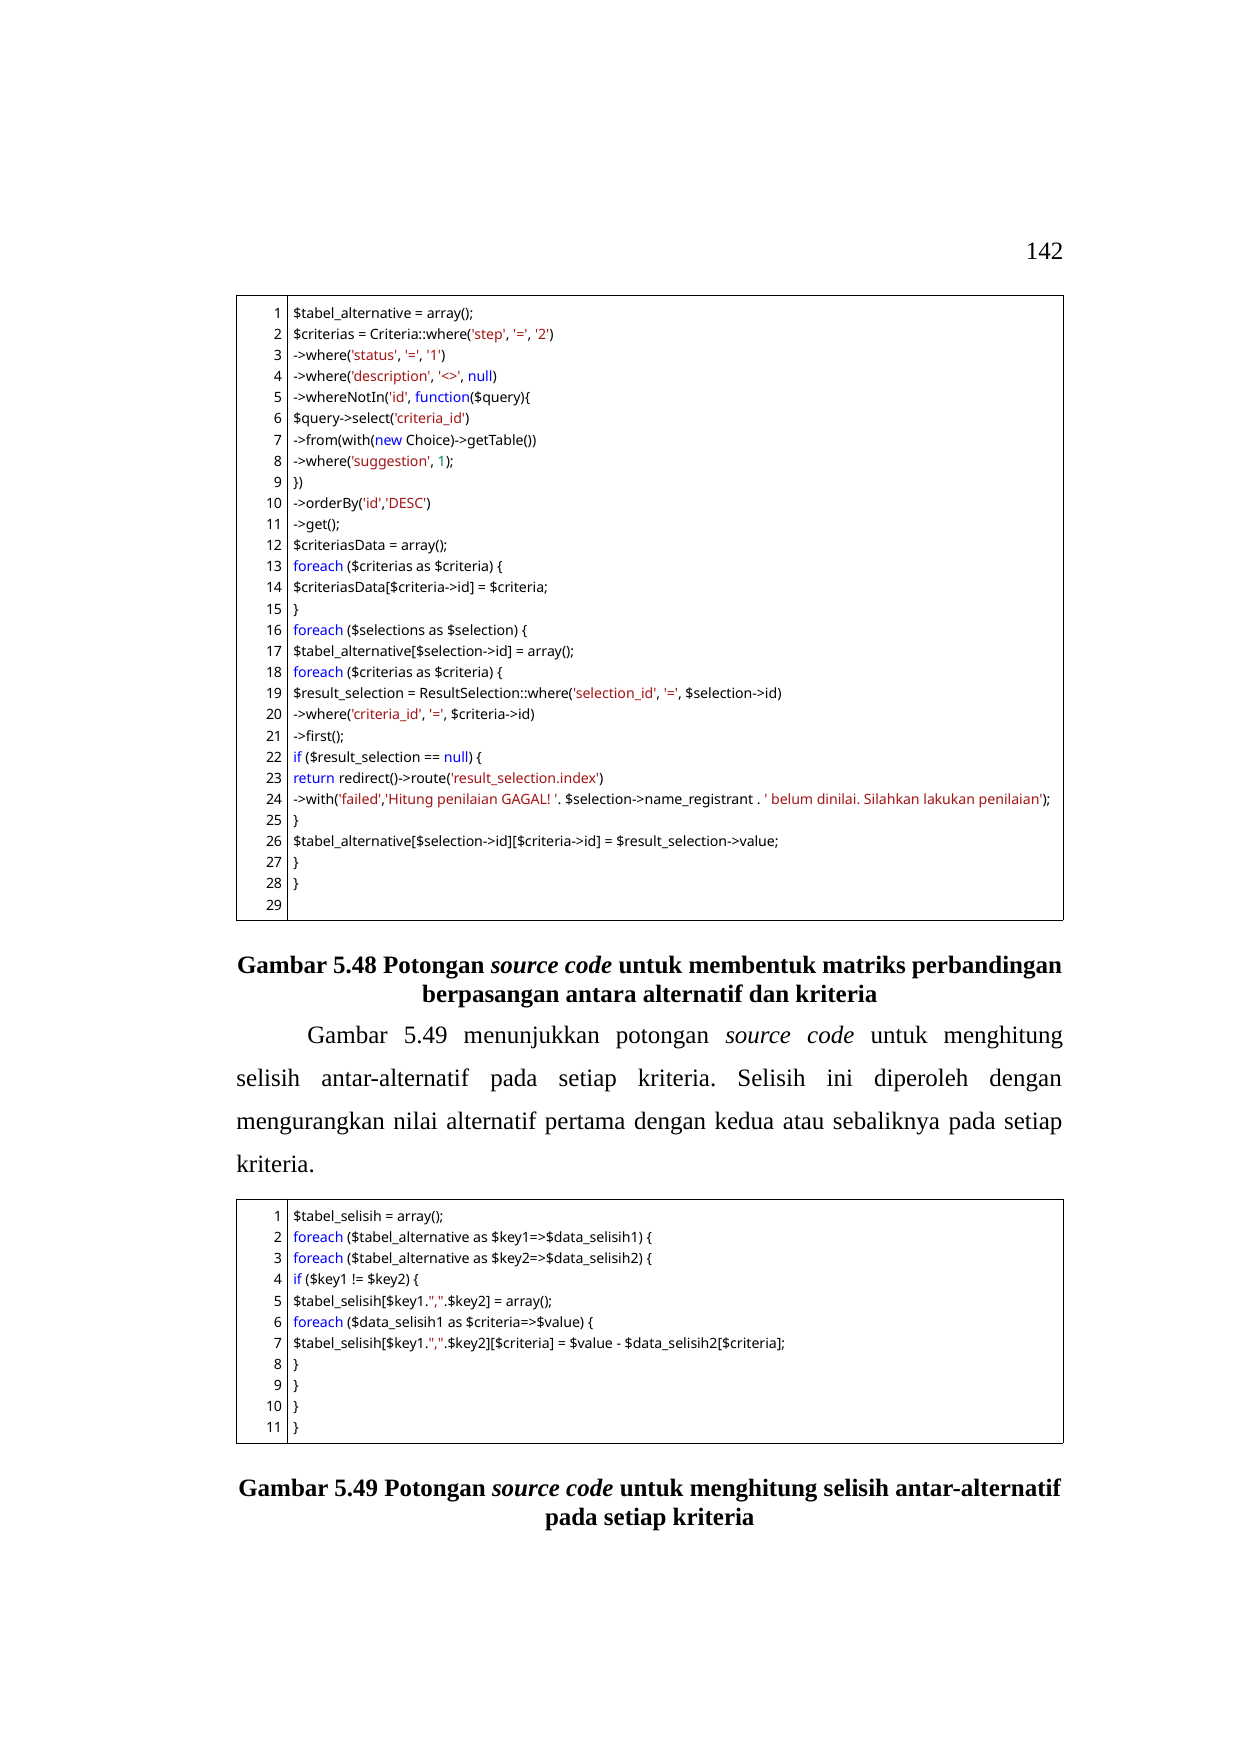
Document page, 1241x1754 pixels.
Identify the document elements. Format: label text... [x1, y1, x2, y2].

table_header $tabel_alternative = array(); $criterias = Criteria::where('step', '=', '2') ->where('status', '=', '1') ->where('description', '<>', null) ->whereNotIn('id', function($query){ $query->select('criteria_id') ->from(with(new Choice)->getTable()) ->where('suggestion', 1); }) ->orderBy('id','DESC') ->get(); $criteriasData = array(); foreach ($criterias as $criteria) { $criteriasData[$criteria->id] = $criteria; } foreach ($selections as $selection) { $tabel_alternative[$selection->id] = array(); foreach ($criterias as $criteria) { $result_selection = ResultSelection::where('selection_id', '=', $selection->id) ->where('criteria_id', '=', $criteria->id) ->first(); if ($result_selection == null) { return redirect()->route('result_selection.index') ->with('failed','Hitung penilaian GAGAL! '. $selection->name_registrant . ' belum dinilai. Silahkan lakukan penilaian'); } $tabel_alternative[$selection->id][$criteria->id] = $result_selection->value; } } [288, 296, 1063, 920]
table_header $tabel_selisih = array(); foreach ($tabel_alternative as $key1=>$data_selisih1) { foreach ($tabel_alternative as $key2=>$data_selisih2) { if ($key1 != $key2) { $tabel_selisih[$key1.",".$key2] = array(); foreach ($data_selisih1 as $criteria=>$value) { $tabel_selisih[$key1.",".$key2][$criteria] = $value - $data_selisih2[$criteria]; } } } } [288, 1200, 1063, 1443]
text Gambar 5.48 Potongan source code untuk membentuk matriks perbandingan berpasangan antara alternatif dan kriteria [236, 950, 1063, 1008]
text Gambar 5.49 Potongan source code untuk menghitung selisih antar-alternatif pada setiap kriteria [236, 1473, 1063, 1530]
table_header 1 2 3 4 5 6 7 8 9 10 11 [237, 1200, 287, 1443]
table_header 1 2 3 4 5 6 7 8 9 10 11 12 13 14 15 16 17 18 19 20 21 22 23 24 25 26 27 28 29 [237, 296, 287, 920]
text Gambar 5.49 menunjukkan potongan source code untuk menghitung selisih antar-alternatif pada setiap kriteria. Selisih ini diperoleh dengan mengurangkan nilai alternatif pertama dengan kedua atau sebaliknya pada setiap kriteria. [236, 1020, 1063, 1178]
